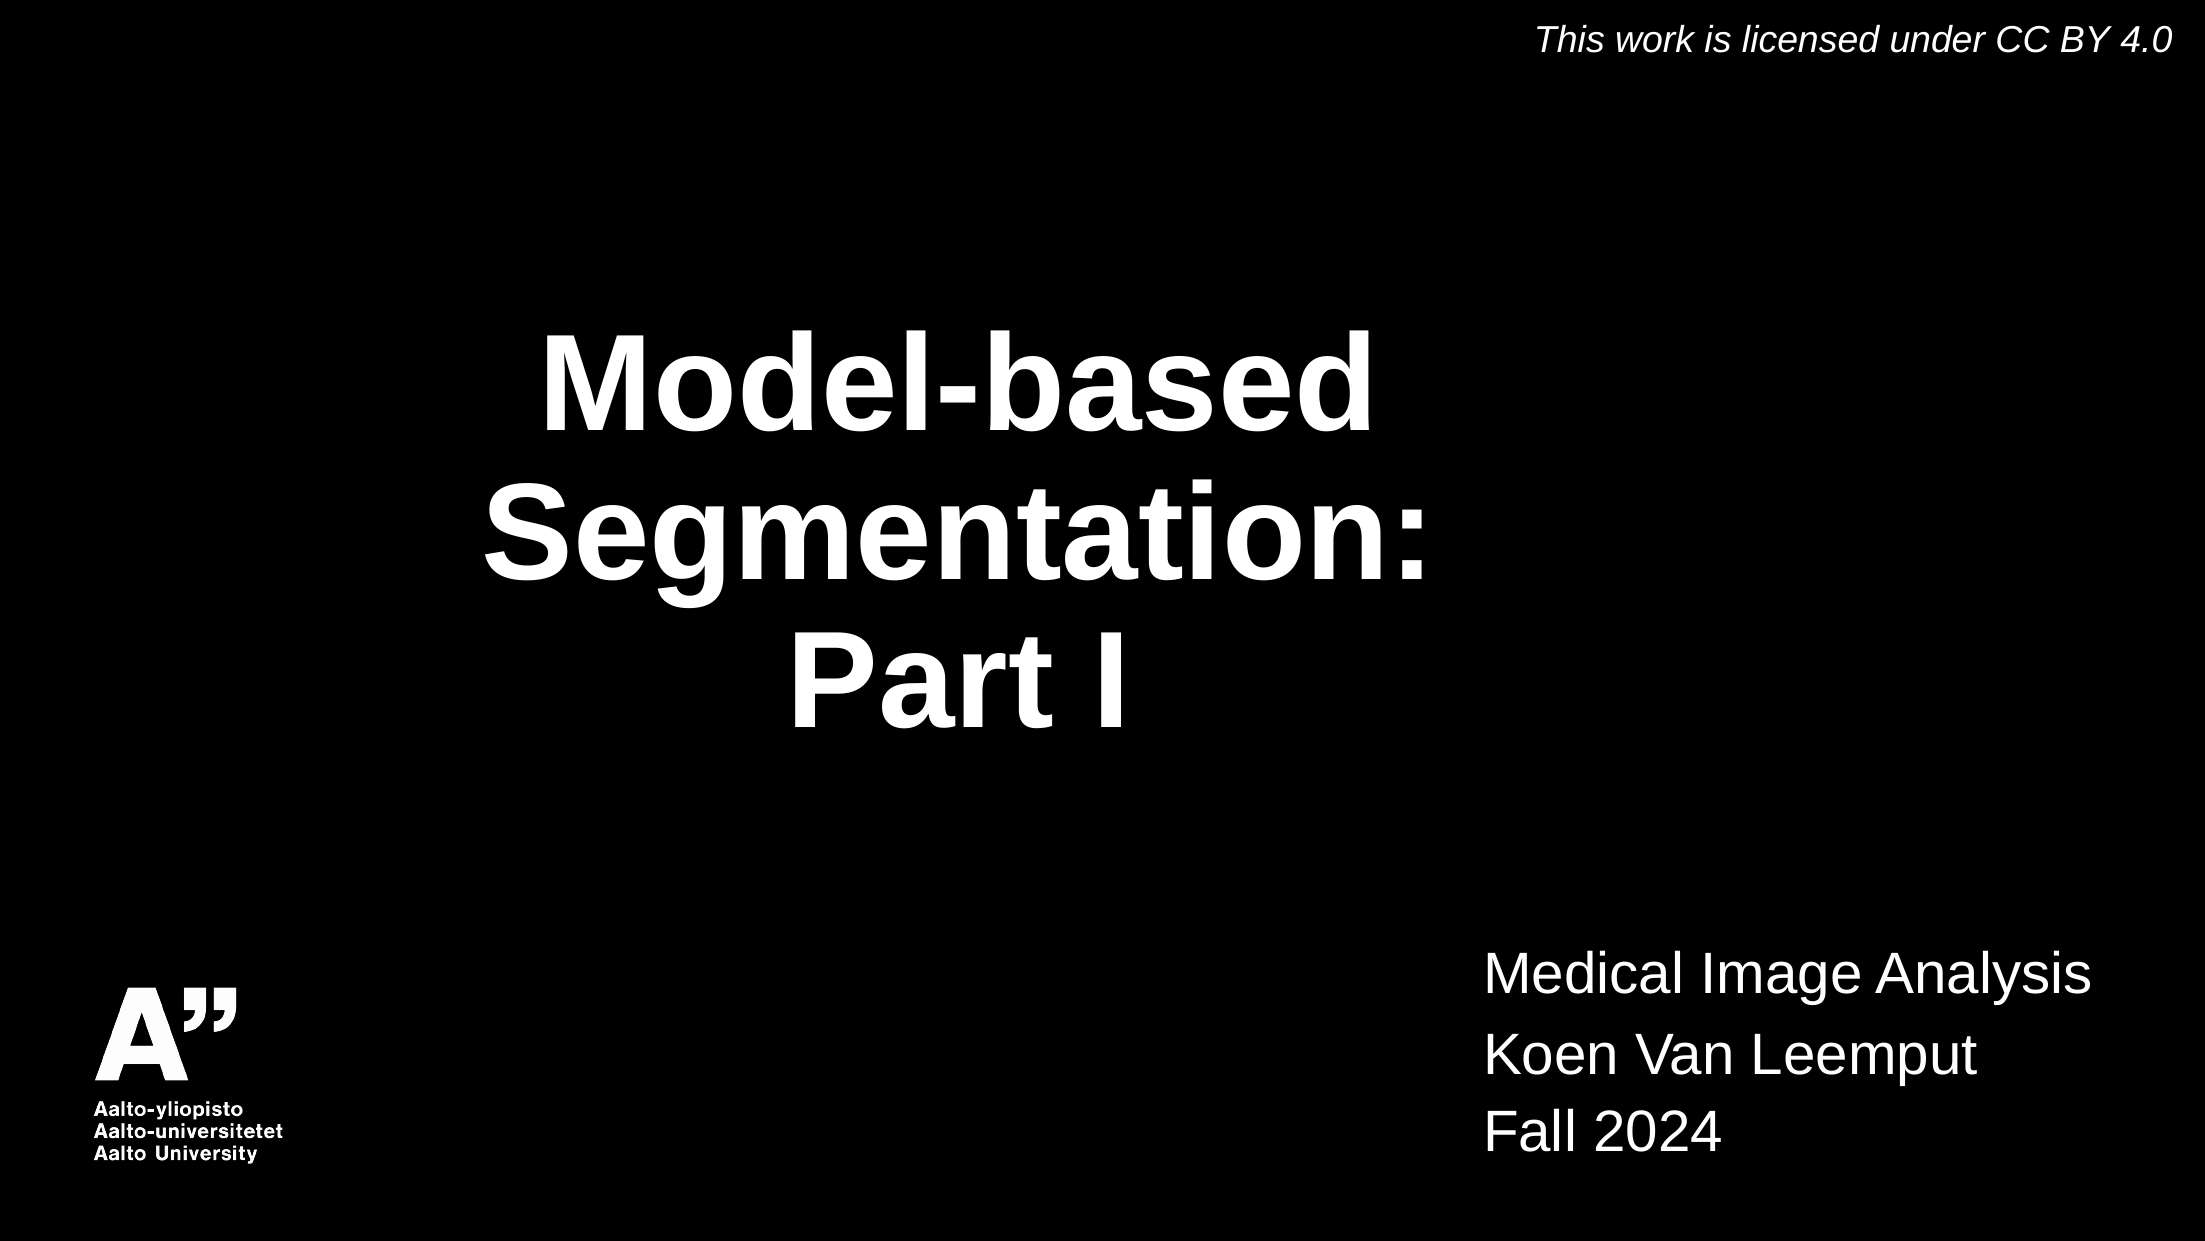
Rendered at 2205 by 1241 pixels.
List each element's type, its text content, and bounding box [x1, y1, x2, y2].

list Fall 2024 [1468, 1094, 2205, 1143]
list This work is licensed under CC BY 4.0 [1518, 0, 2199, 95]
list Medical Image Analysis [1468, 935, 2205, 984]
list Model-based Segmentation: Part I [307, 655, 1611, 765]
picture [0, 894, 376, 1241]
list Koen Van Leemput [1468, 1016, 2205, 1065]
